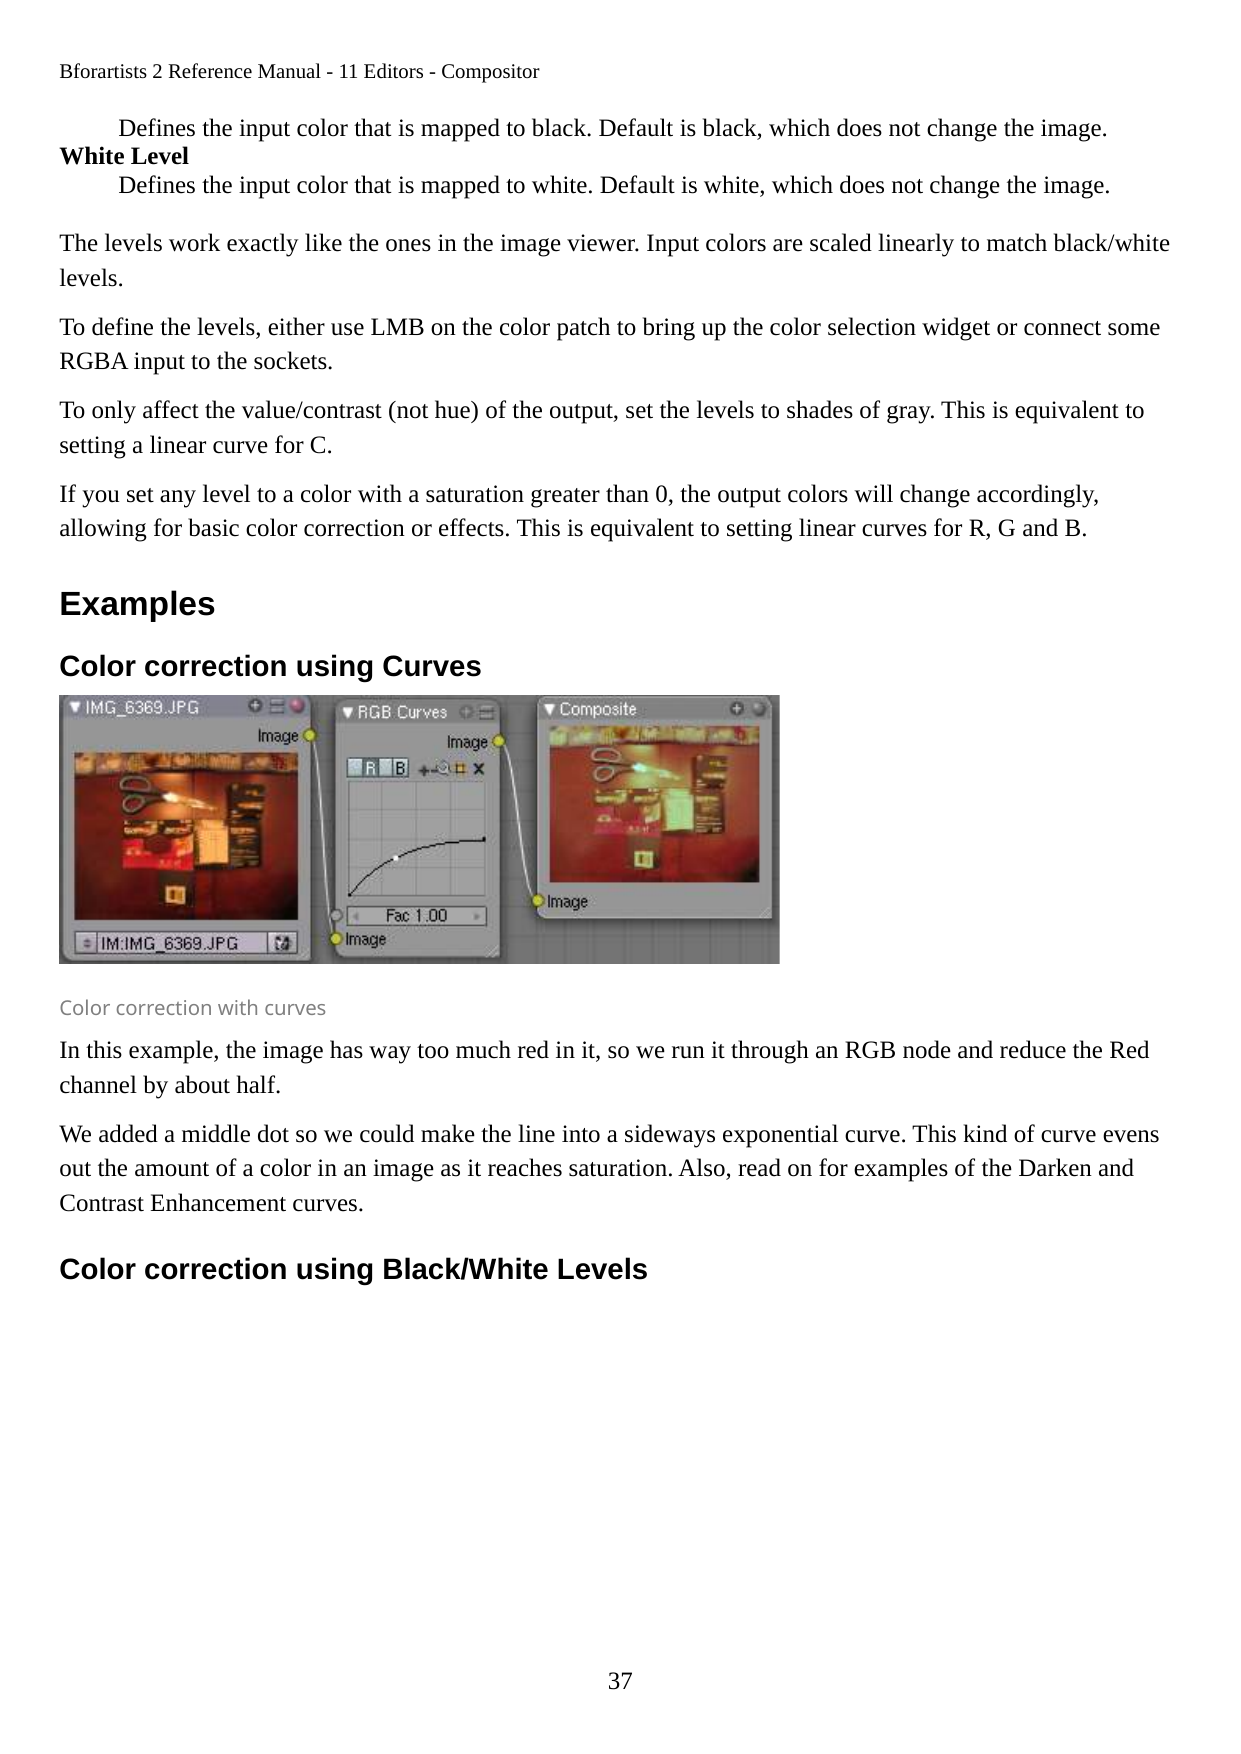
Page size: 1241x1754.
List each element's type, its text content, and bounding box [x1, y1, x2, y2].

text To only affect the value/contrast (not hue) of the output, set the levels to shades of gray. This is equivalent to setting a linear curve for C. [59, 395, 1181, 459]
text If you set any level to a color with a saturation greater than 0, the output colors will change accordingly, allowing for basic color correction or effects. This is equivalent to setting linear curves for R, G and B. [59, 479, 1181, 542]
text The levels work exactly like the ones in the image viewer. Input colors are scaled linearly to match black/white levels. [59, 228, 1181, 292]
subtitle White Level [59, 141, 1181, 170]
list Defines the input color that is mapped to white. Default is white, which does not change the image. [118, 170, 1181, 199]
text In this example, the image has way too much red in it, so we run it through an RGB node and reduce the Red channel by about half. [59, 1036, 1181, 1099]
list Defines the input color that is mapped to black. Default is black, which does not change the image. [118, 113, 1181, 141]
text We added a middle dot so we could make the line into a sideways exponential curve. This kind of curve evens out the amount of a color in an image as it reaches saturation. Also, read on for examples of the Darken and Contrast Enhancement curves. [59, 1119, 1181, 1217]
text To define the levels, either use LMB on the color patch to bring up the color selection widget or connect some RGBA input to the sockets. [59, 312, 1181, 375]
subtitle Color correction using Black/White Levels [59, 1252, 1181, 1285]
text Color correction with curves [59, 990, 1181, 1021]
subtitle Examples [59, 583, 1181, 622]
subtitle Color correction using Curves [59, 649, 1181, 683]
picture [59, 695, 780, 964]
